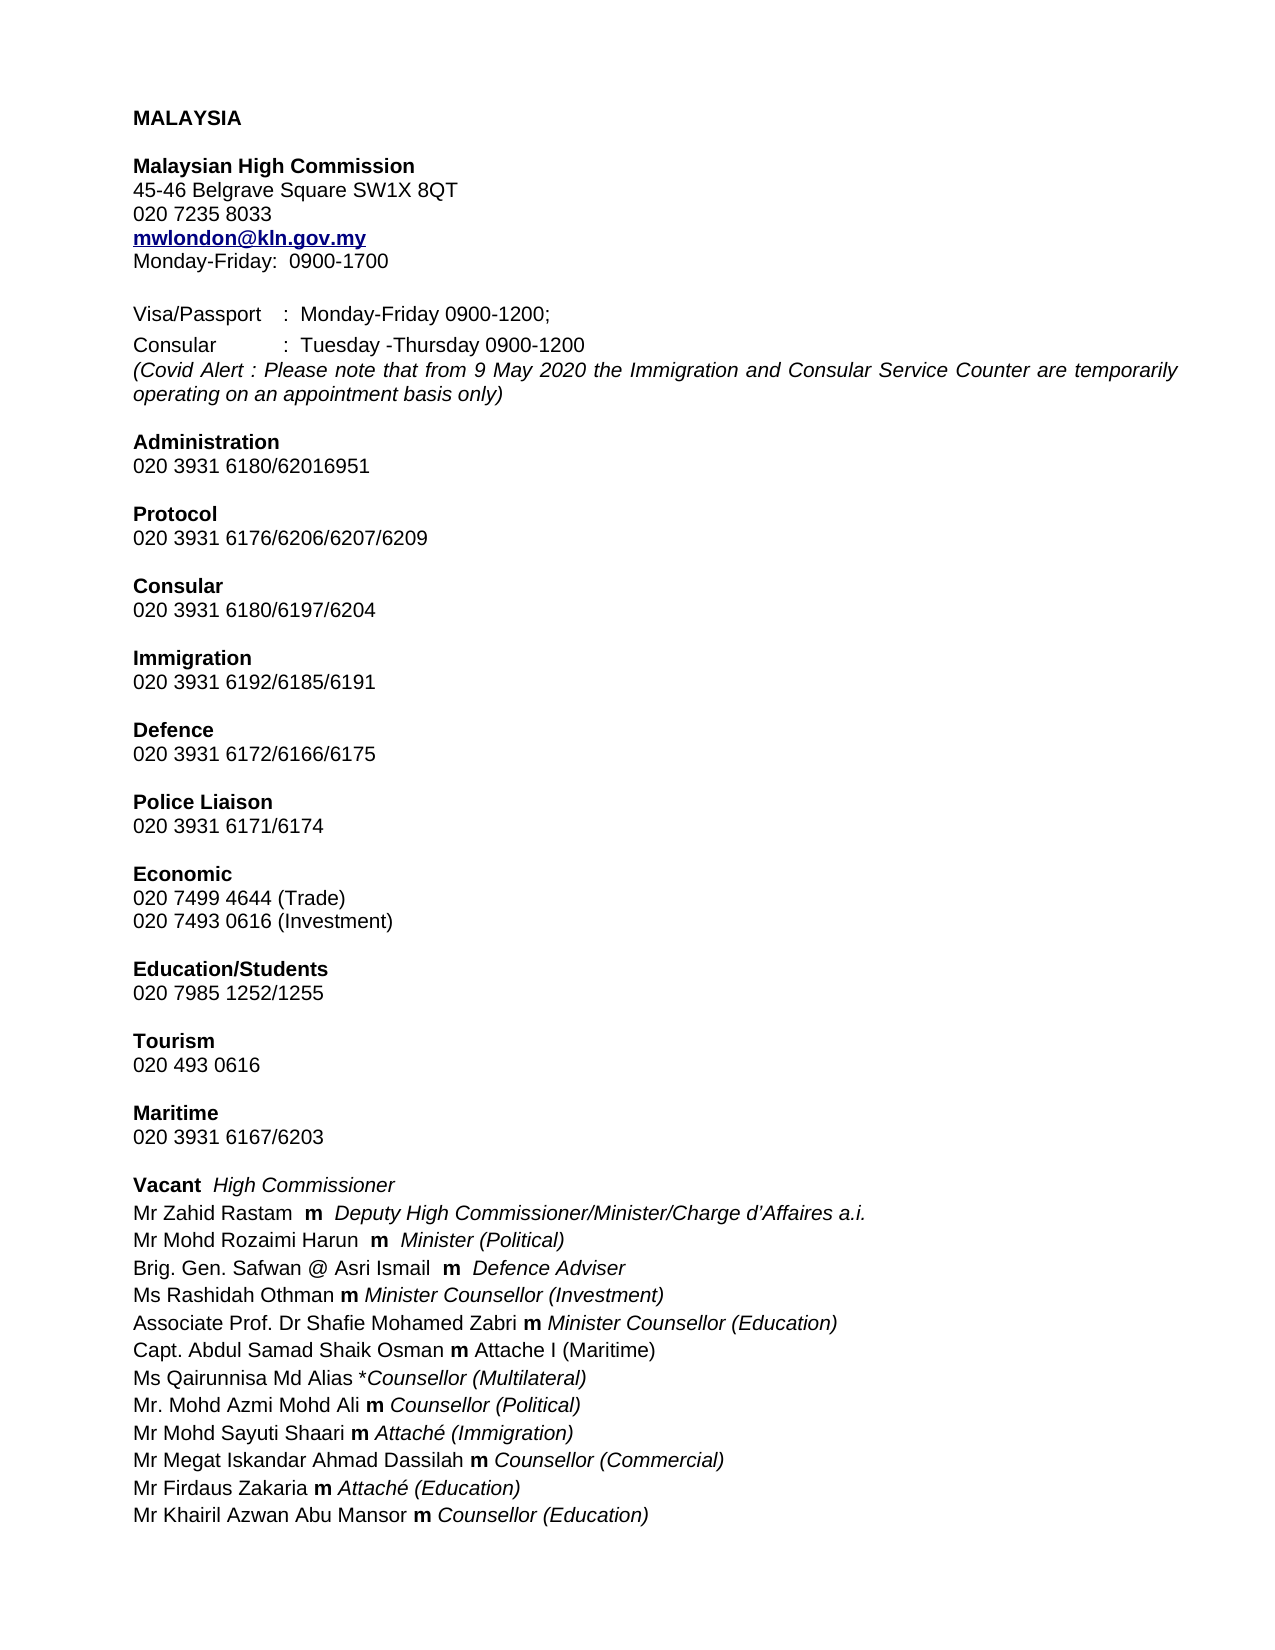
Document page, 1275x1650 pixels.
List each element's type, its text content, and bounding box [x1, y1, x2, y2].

text 020 3931 6176/6206/6207/6209 [133, 526, 1181, 550]
text 020 493 0616 [133, 1053, 1181, 1077]
text Consular [133, 574, 1181, 598]
text Maritime [133, 1101, 1181, 1125]
text Mr Megat Iskandar Ahmad Dassilah m Counsellor (Commercial) [133, 1448, 1181, 1472]
text Immigration [133, 646, 1181, 670]
text Vacant High Commissioner [133, 1173, 1181, 1197]
text Monday-Friday: 0900-1700 [133, 249, 1181, 273]
text 020 7493 0616 (Investment) [133, 909, 1181, 933]
text 020 7985 1252/1255 [133, 981, 1181, 1005]
text Education/Students [133, 957, 1181, 981]
text 020 3931 6167/6203 [133, 1125, 1181, 1149]
text Mr Mohd Rozaimi Harun m Minister (Political) [133, 1228, 1181, 1252]
text Mr Khairil Azwan Abu Mansor m Counsellor (Education) [133, 1503, 1181, 1527]
text Capt. Abdul Samad Shaik Osman m Attache I (Maritime) [133, 1338, 1181, 1362]
text 45-46 Belgrave Square SW1X 8QT [133, 177, 1181, 201]
text mwlondon@kln.gov.my [133, 225, 1181, 249]
text 020 7235 8033 [133, 201, 1181, 225]
text MALAYSIA [133, 106, 1181, 129]
text Associate Prof. Dr Shafie Mohamed Zabri m Minister Counsellor (Education) [133, 1310, 1181, 1334]
text Ms Qairunnisa Md Alias *Counsellor (Multilateral) [133, 1365, 1181, 1389]
text 020 3931 6192/6185/6191 [133, 670, 1181, 694]
text Mr. Mohd Azmi Mohd Ali m Counsellor (Political) [133, 1393, 1181, 1417]
text Tourism [133, 1029, 1181, 1053]
text 020 3931 6172/6166/6175 [133, 742, 1181, 766]
text Mr Mohd Sayuti Shaari m Attaché (Immigration) [133, 1420, 1181, 1444]
text Protocol [133, 502, 1181, 526]
text Mr Zahid Rastam m Deputy High Commissioner/Minister/Charge d’Affaires a.i. [133, 1200, 1181, 1224]
text 020 3931 6171/6174 [133, 813, 1181, 837]
text Visa/Passport : Monday-Friday 0900-1200; [133, 297, 1181, 328]
text Economic [133, 861, 1181, 885]
text 020 7499 4644 (Trade) [133, 885, 1181, 909]
text Brig. Gen. Safwan @ Asri Ismail m Defence Adviser [133, 1255, 1181, 1279]
text Ms Rashidah Othman m Minister Counsellor (Investment) [133, 1283, 1181, 1307]
text Administration [133, 430, 1181, 454]
text Malaysian High Commission [133, 153, 1181, 177]
text (Covid Alert : Please note that from 9 May 2020 the Immigration and Consular Service Counter are temporarily operating on an appointment basis only) [133, 358, 1181, 406]
text Consular : Tuesday -Thursday 0900-1200 [133, 328, 1181, 358]
text 020 3931 6180/62016951 [133, 454, 1181, 478]
text Defence [133, 718, 1181, 742]
text 020 3931 6180/6197/6204 [133, 598, 1181, 622]
text Mr Firdaus Zakaria m Attaché (Education) [133, 1475, 1181, 1499]
text Police Liaison [133, 789, 1181, 813]
